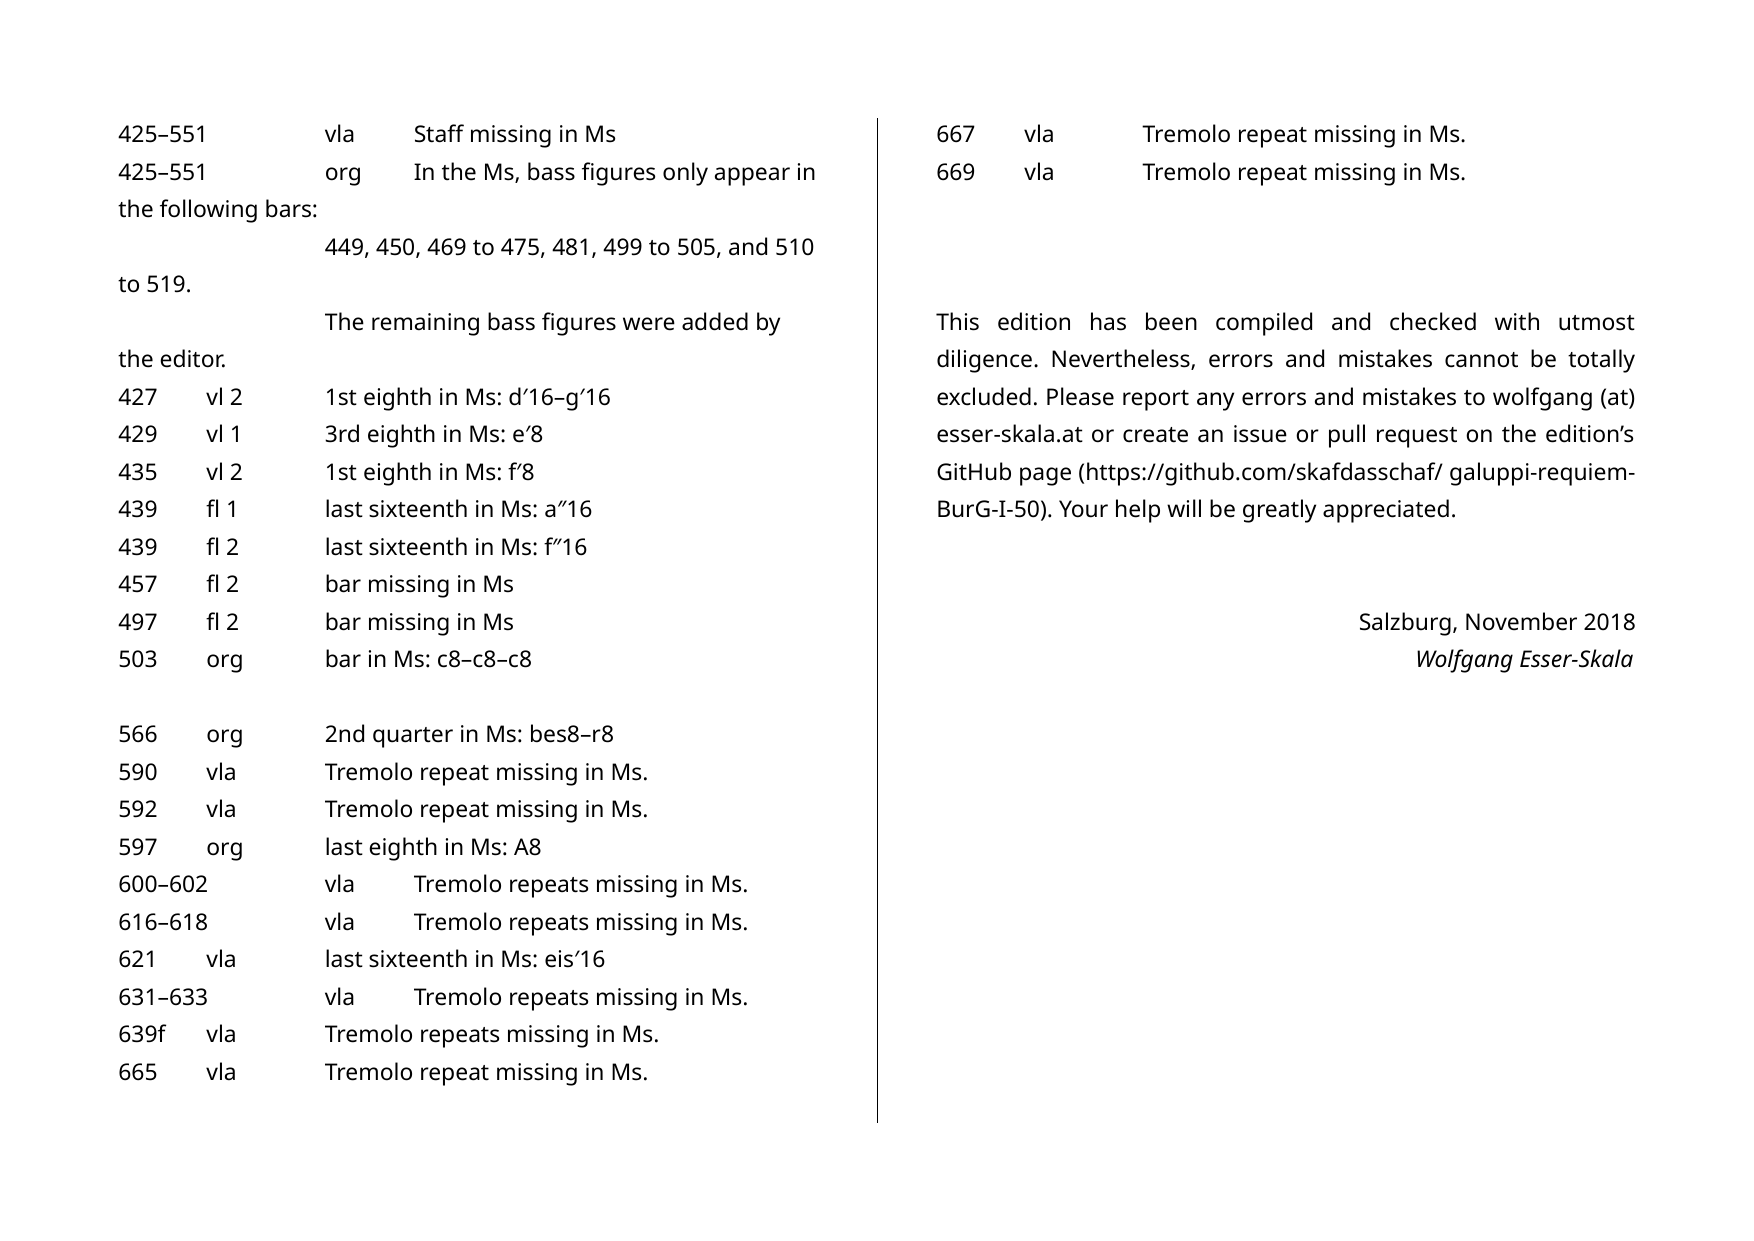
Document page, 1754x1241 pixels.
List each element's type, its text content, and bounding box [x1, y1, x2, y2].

text 667 vla Tremolo repeat missing in Ms. [936, 118, 1636, 149]
text This edition has been compiled and checked with utmost diligence. Nevertheless, errors and mistakes cannot be totally excluded. Please report any errors and mistakes to wolfgang (at) esser-skala.at or create an issue or pull request on the edition’s GitHub page (https://github.com/skafdasschaf/ galuppi-requiem-BurG-I-50). Your help will be greatly appreciated. [936, 306, 1636, 524]
text 425–551 vla Staff missing in Ms 425–551 org In the Ms, bass figures only appear in the following bars: 449, 450, 469 to 475, 481, 499 to 505, and 510 to 519. The remaining bass figures were added by the editor. 427 vl 2 1st eighth in Ms: d′16–g′16 429 vl 1 3rd eighth in Ms: e′8 435 vl 2 1st eighth in Ms: f′8 439 fl 1 last sixteenth in Ms: a″16 439 fl 2 last sixteenth in Ms: f″16 457 fl 2 bar missing in Ms 497 fl 2 bar missing in Ms 503 org bar in Ms: c8–c8–c8 566 org 2nd quarter in Ms: bes8–r8 590 vla Tremolo repeat missing in Ms. 592 vla Tremolo repeat missing in Ms. 597 org last eighth in Ms: A8 600–602 vla Tremolo repeats missing in Ms. 616–618 vla Tremolo repeats missing in Ms. 621 vla last sixteenth in Ms: eis′16 631–633 vla Tremolo repeats missing in Ms. 639f vla Tremolo repeats missing in Ms. 665 vla Tremolo repeat missing in Ms. [118, 118, 818, 1087]
text 669 vla Tremolo repeat missing in Ms. [936, 156, 1636, 299]
text Salzburg, November 2018 Wolfgang Esser-Skala [936, 606, 1636, 674]
